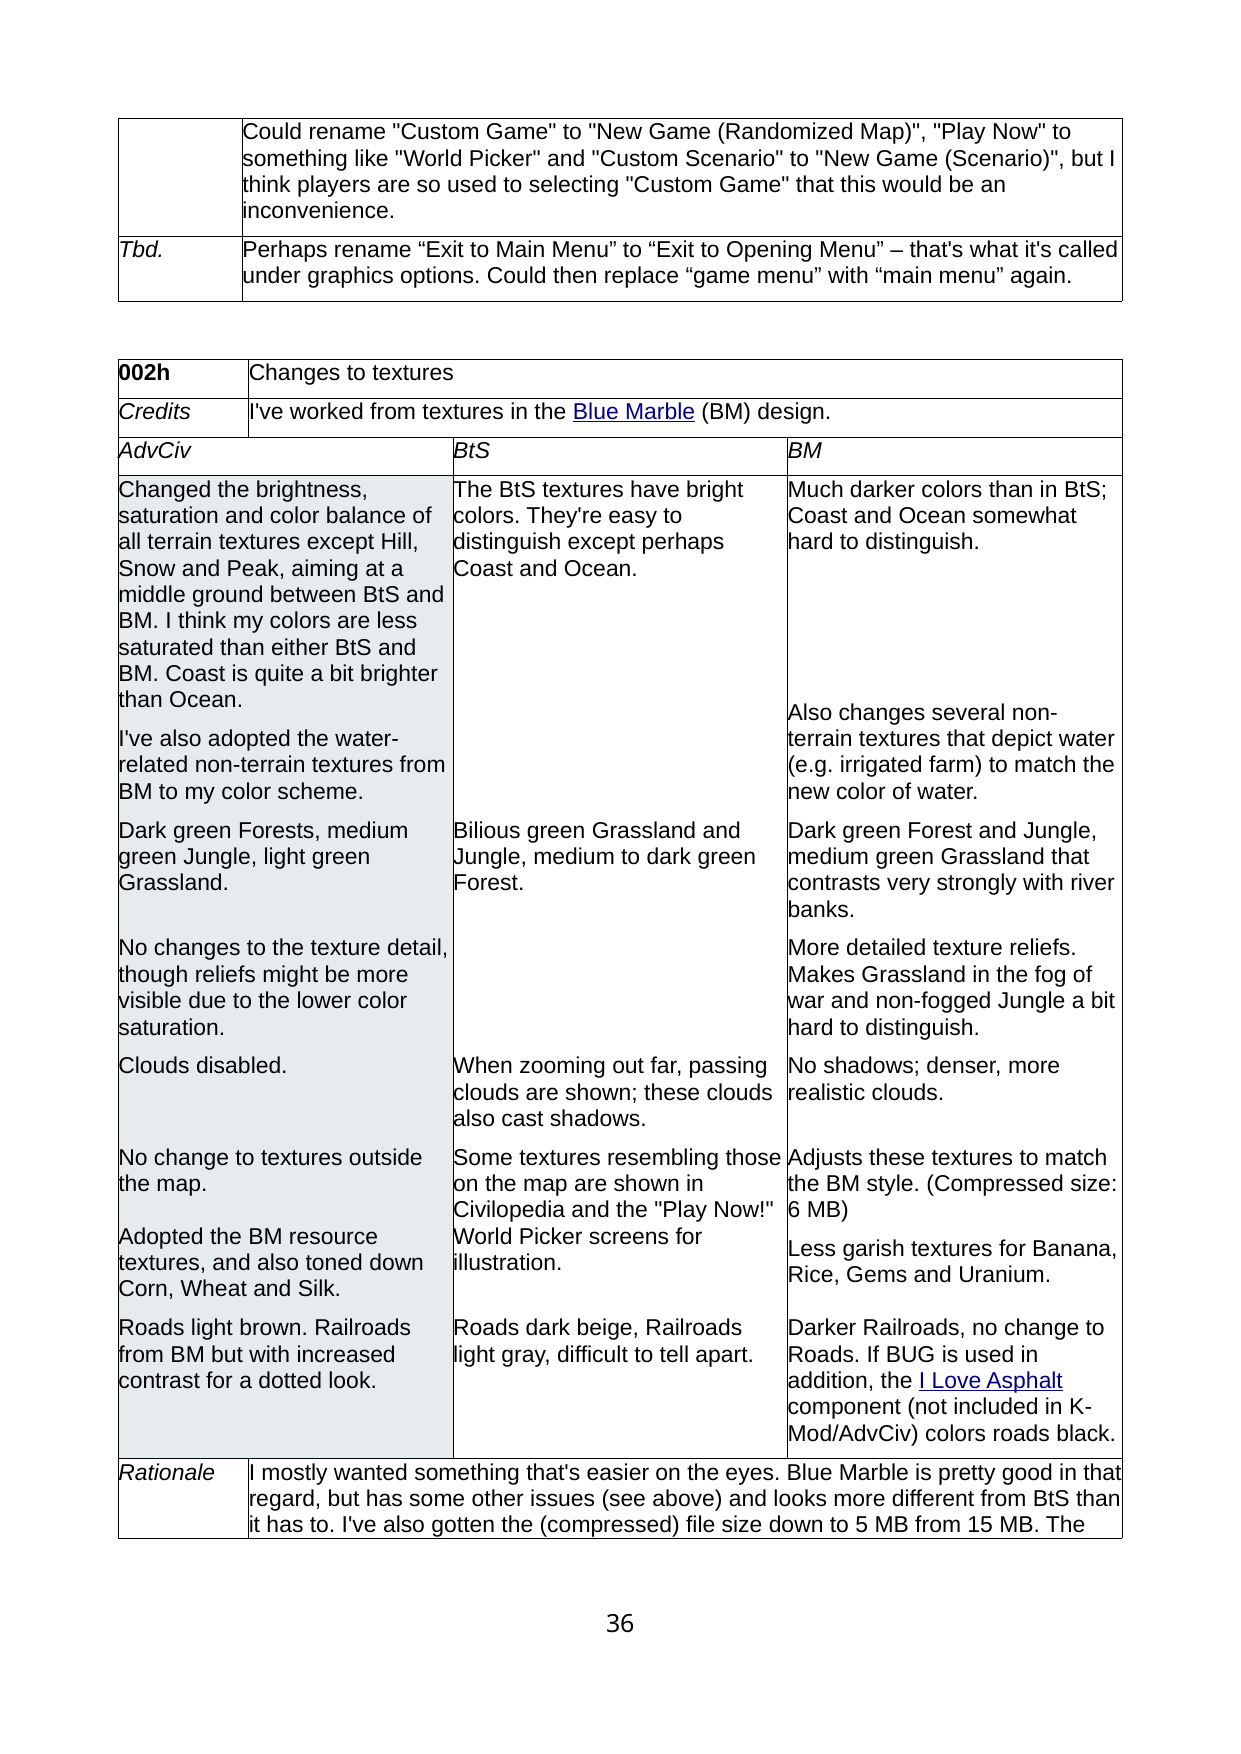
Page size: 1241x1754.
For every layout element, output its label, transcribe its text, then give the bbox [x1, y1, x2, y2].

table_cell Perhaps rename “Exit to Main Menu” to “Exit to Opening Menu” – that's what it's called under graphics options. Could then replace “game menu” with “main menu” again. [243, 237, 1122, 301]
table_cell Rationale [119, 1459, 248, 1537]
table_header 002h [119, 360, 248, 398]
table_cell Tbd. [119, 237, 242, 301]
table_cell Changed the brightness, saturation and color balance of all terrain textures except Hill, Snow and Peak, aiming at a middle ground between BtS and BM. I think my colors are less saturated than either BtS and BM. Coast is quite a bit brighter than Ocean. I've also adopted the water-related non-terrain textures from BM to my color scheme. Dark green Forests, medium green Jungle, light green Grassland. No changes to the texture detail, though reliefs might be more visible due to the lower color saturation. Clouds disabled. No change to textures outside the map. Adopted the BM resource textures, and also toned down Corn, Wheat and Silk. Roads light brown. Railroads from BM but with increased contrast for a dotted look. [119, 476, 453, 1458]
table_cell I've worked from textures in the Blue Marble (BM) design. [249, 399, 1122, 437]
table_header Changes to textures [249, 360, 1122, 398]
table_cell I mostly wanted something that's easier on the eyes. Blue Marble is pretty good in that regard, but has some other issues (see above) and looks more different from BtS than it has to. I've also gotten the (compressed) file size down to 5 MB from 15 MB. The [249, 1459, 1122, 1537]
table_cell [119, 119, 242, 236]
table_cell BtS [454, 438, 787, 475]
table_cell Could rename "Custom Game" to "New Game (Randomized Map)", "Play Now" to something like "World Picker" and "Custom Scenario" to "New Game (Scenario)", but I think players are so used to selecting "Custom Game" that this would be an inconvenience. [243, 119, 1122, 236]
table_cell Credits [119, 399, 248, 437]
table_cell Much darker colors than in BtS; Coast and Ocean somewhat hard to distinguish. Also changes several non-terrain textures that depict water (e.g. irrigated farm) to match the new color of water. Dark green Forest and Jungle, medium green Grassland that contrasts very strongly with river banks. More detailed texture reliefs. Makes Grassland in the fog of war and non-fogged Jungle a bit hard to distinguish. No shadows; denser, more realistic clouds. Adjusts these textures to match the BM style. (Compressed size: 6 MB) Less garish textures for Banana, Rice, Gems and Uranium. Darker Railroads, no change to Roads. If BUG is used in addition, the I Love Asphalt component (not included in K-Mod/AdvCiv) colors roads black. [788, 476, 1122, 1458]
table_cell AdvCiv [119, 438, 453, 475]
table_cell The BtS textures have bright colors. They're easy to distinguish except perhaps Coast and Ocean. Bilious green Grassland and Jungle, medium to dark green Forest. When zooming out far, passing clouds are shown; these clouds also cast shadows. Some textures resembling those on the map are shown in Civilopedia and the "Play Now!" World Picker screens for illustration. Roads dark beige, Railroads light gray, difficult to tell apart. [454, 476, 787, 1458]
table_cell BM [788, 438, 1122, 475]
